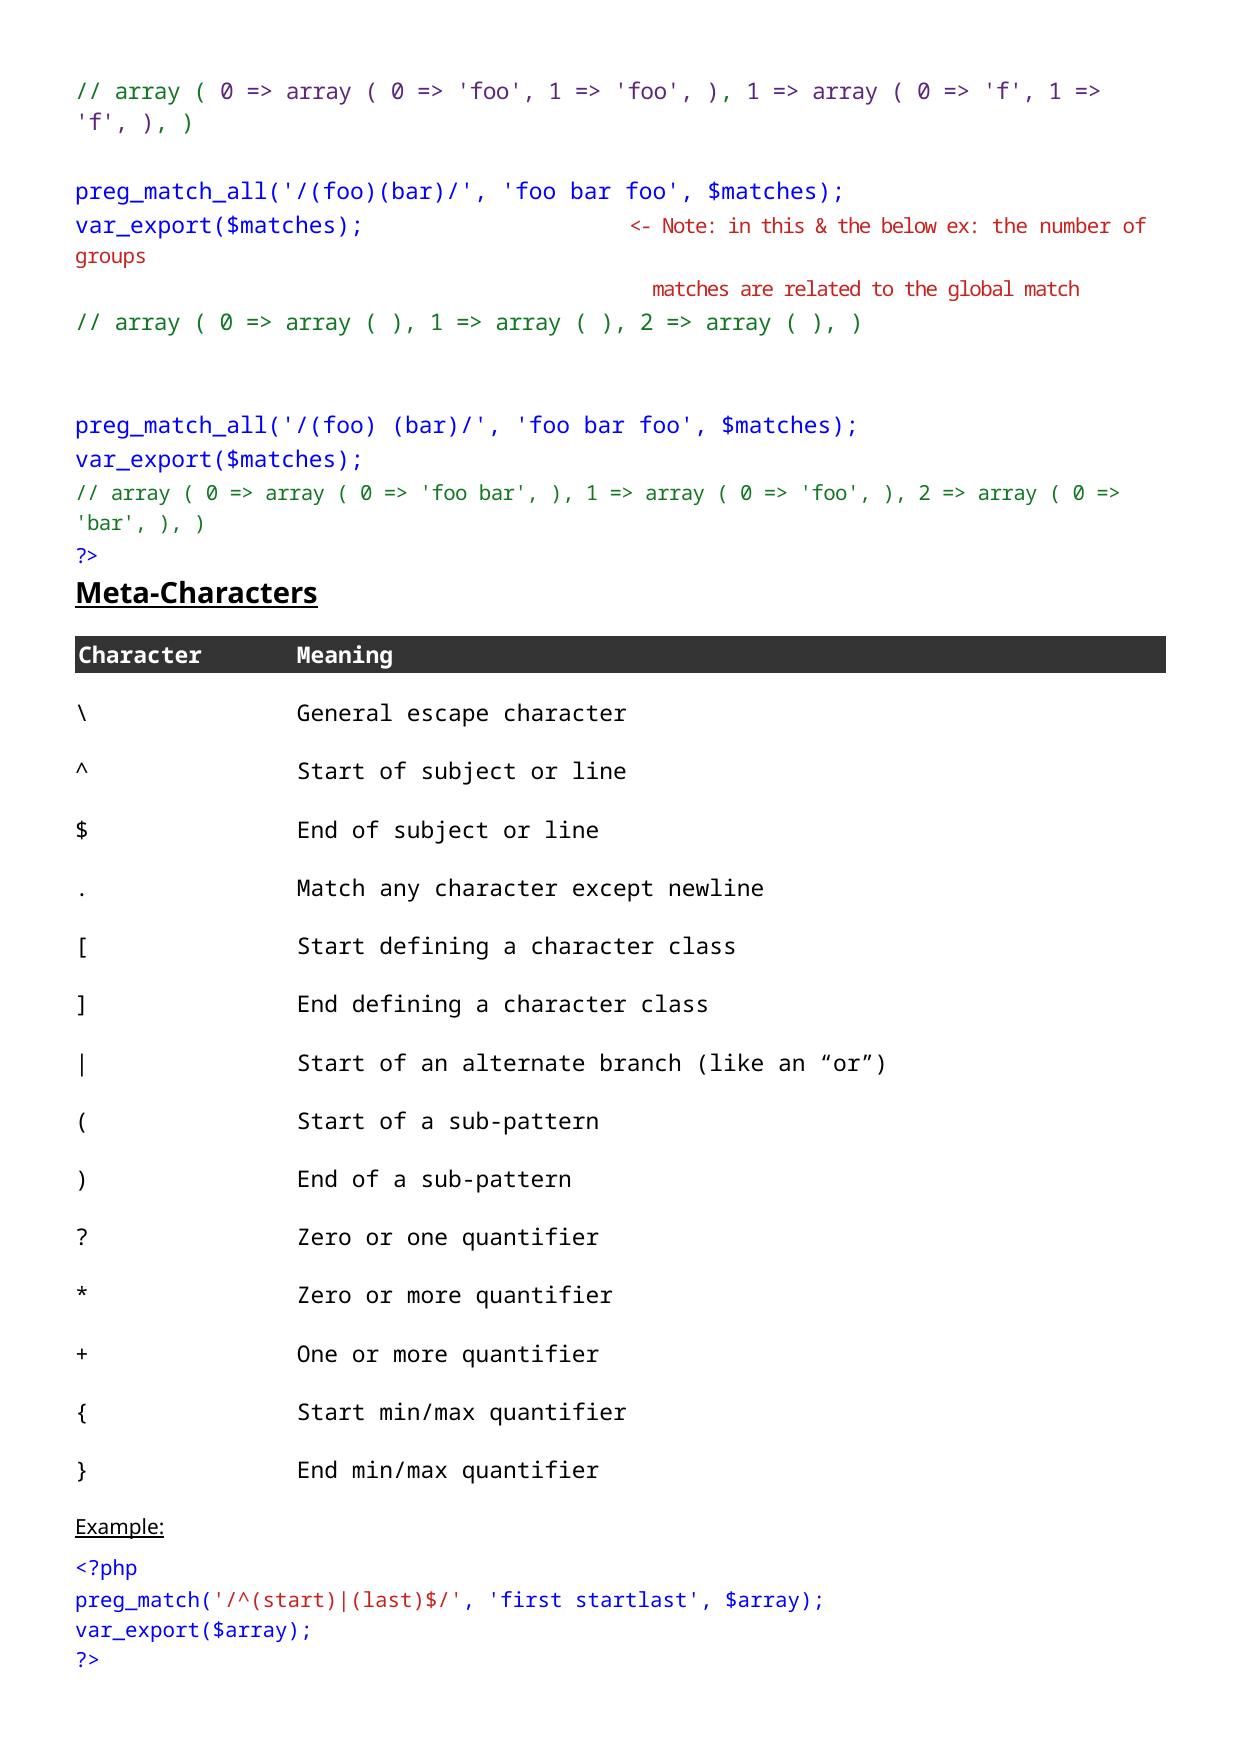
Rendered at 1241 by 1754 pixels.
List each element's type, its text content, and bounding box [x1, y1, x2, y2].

text Character Meaning [75, 636, 1166, 673]
text $ End of subject or line [75, 813, 1166, 845]
text ?> [75, 1643, 1166, 1673]
text ( Start of a sub-pattern [75, 1105, 1166, 1136]
text | Start of an alternate branch (like an “or”) [75, 1046, 1166, 1078]
text Example: [75, 1512, 1166, 1541]
text preg_match_all('/(foo) (bar)/', 'foo bar foo', $matches); [75, 408, 1166, 440]
text // array ( 0 => array ( 0 => 'foo', 1 => 'foo', ), 1 => array ( 0 => 'f', 1 => 'f', ), ) [75, 75, 1166, 137]
text ) End of a sub-pattern [75, 1163, 1166, 1194]
text { Start min/max quantifier [75, 1396, 1166, 1427]
text var_export($matches); [75, 443, 1166, 474]
text matches are related to the global match [75, 273, 1166, 303]
text <?php [75, 1553, 1166, 1581]
text [ Start defining a character class [75, 930, 1166, 961]
text // array ( 0 => array ( 0 => 'foo bar', ), 1 => array ( 0 => 'foo', ), 2 => array ( 0 => 'bar', ), ) [75, 477, 1166, 536]
text // array ( 0 => array ( ), 1 => array ( ), 2 => array ( ), ) [75, 306, 1166, 337]
text * Zero or more quantifier [75, 1279, 1166, 1311]
text preg_match('/^(start)|(last)$/', 'first startlast', $array); [75, 1584, 1166, 1614]
text . Match any character except newline [75, 872, 1166, 903]
text Meta-Characters [75, 572, 1166, 612]
text ^ Start of subject or line [75, 755, 1166, 787]
text ] End defining a character class [75, 988, 1166, 1019]
text var_export($array); [75, 1614, 1166, 1643]
text + One or more quantifier [75, 1338, 1166, 1369]
text var_export($matches); <- Note: in this & the below ex: the number of groups [75, 209, 1166, 270]
text ?> [75, 539, 1166, 569]
text ? Zero or one quantifier [75, 1221, 1166, 1252]
text } End min/max quantifier [75, 1454, 1166, 1485]
text \ General escape character [75, 697, 1166, 728]
text preg_match_all('/(foo)(bar)/', 'foo bar foo', $matches); [75, 175, 1166, 206]
